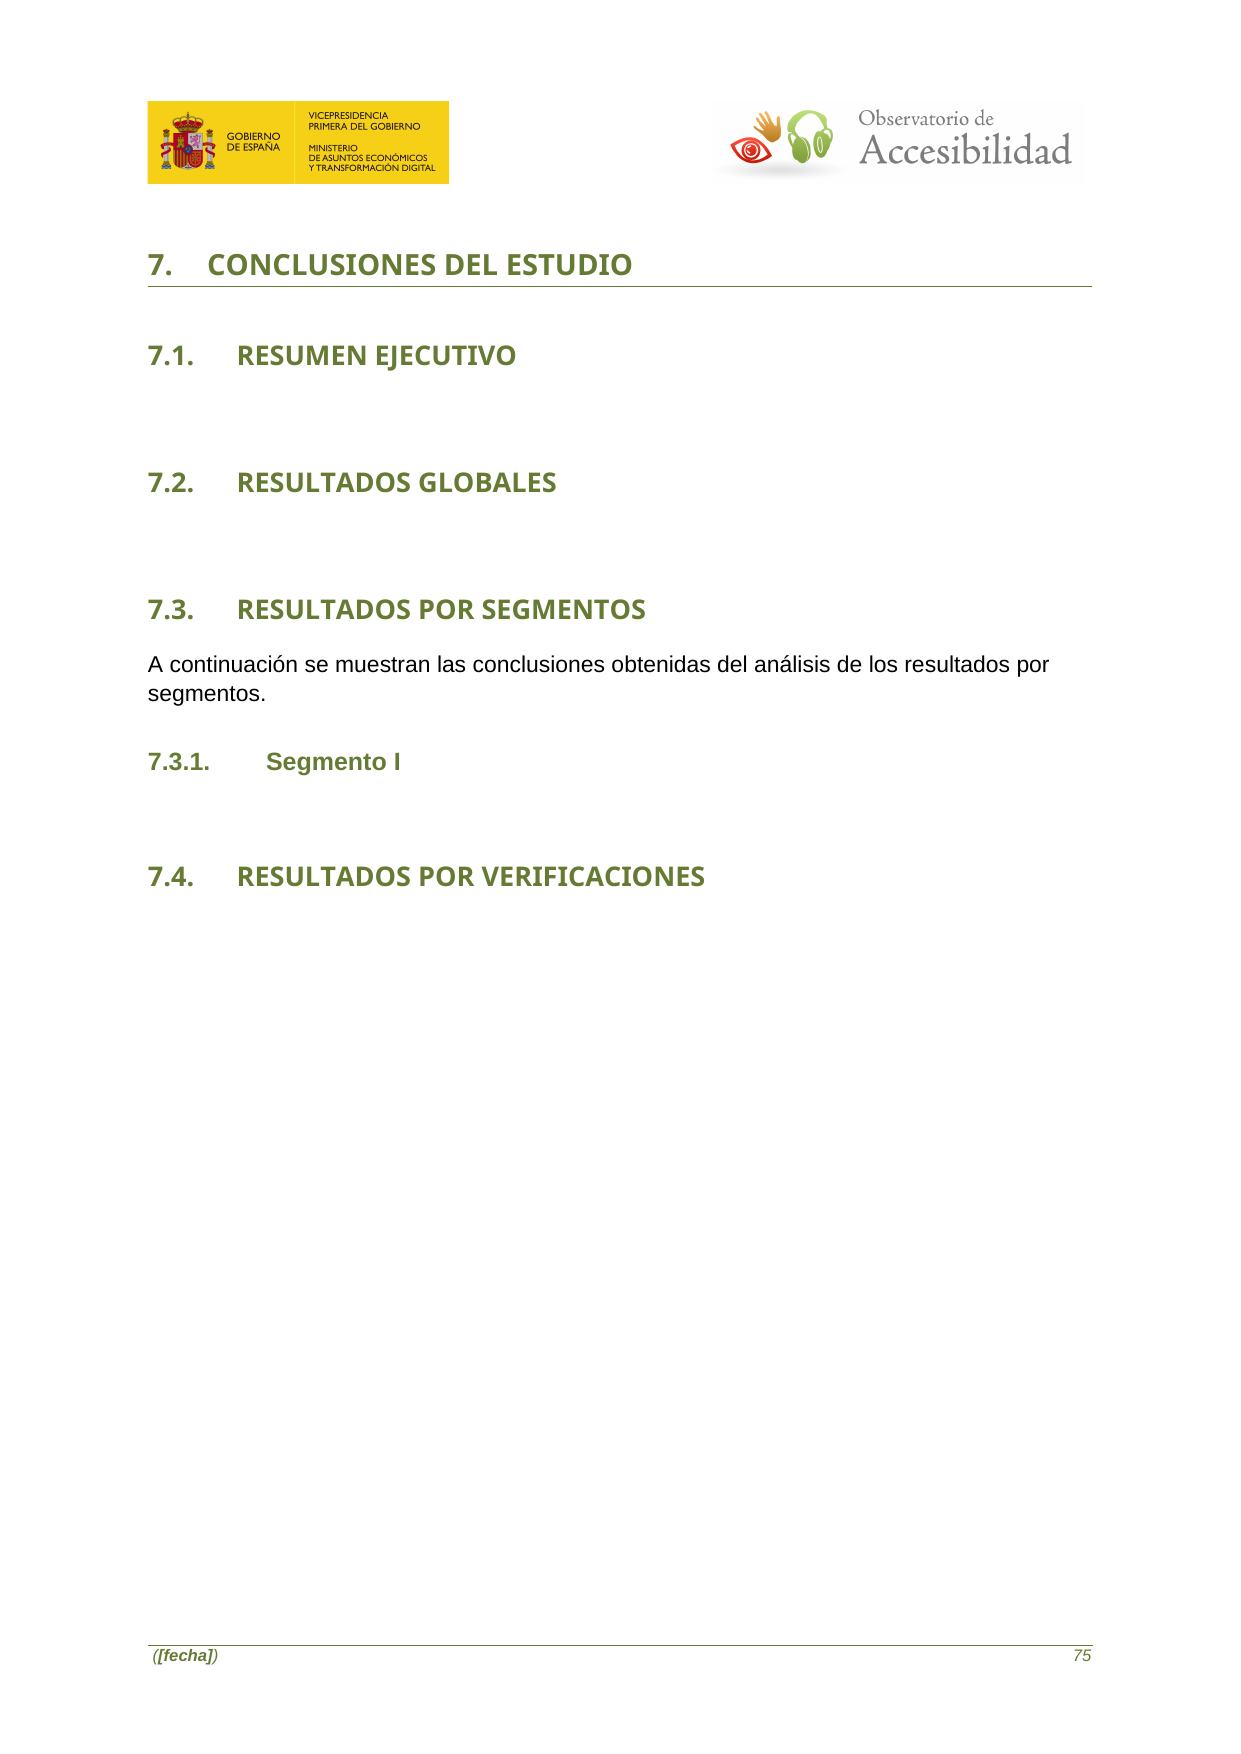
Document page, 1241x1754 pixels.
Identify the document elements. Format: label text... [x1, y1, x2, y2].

subtitle Segmento I [148, 746, 1092, 775]
subtitle Resultados globales [148, 464, 1092, 501]
subtitle Resultados por verificaciones [148, 857, 1092, 894]
text A continuación se muestran las conclusiones obtenidas del análisis de los resultados por segmentos. [148, 651, 1092, 706]
picture [710, 101, 1086, 184]
picture [147, 101, 450, 184]
subtitle Resumen ejecutivo [148, 337, 1092, 374]
subtitle Conclusiones del estudio [148, 245, 1092, 286]
subtitle Resultados por segmentos [148, 591, 1092, 627]
